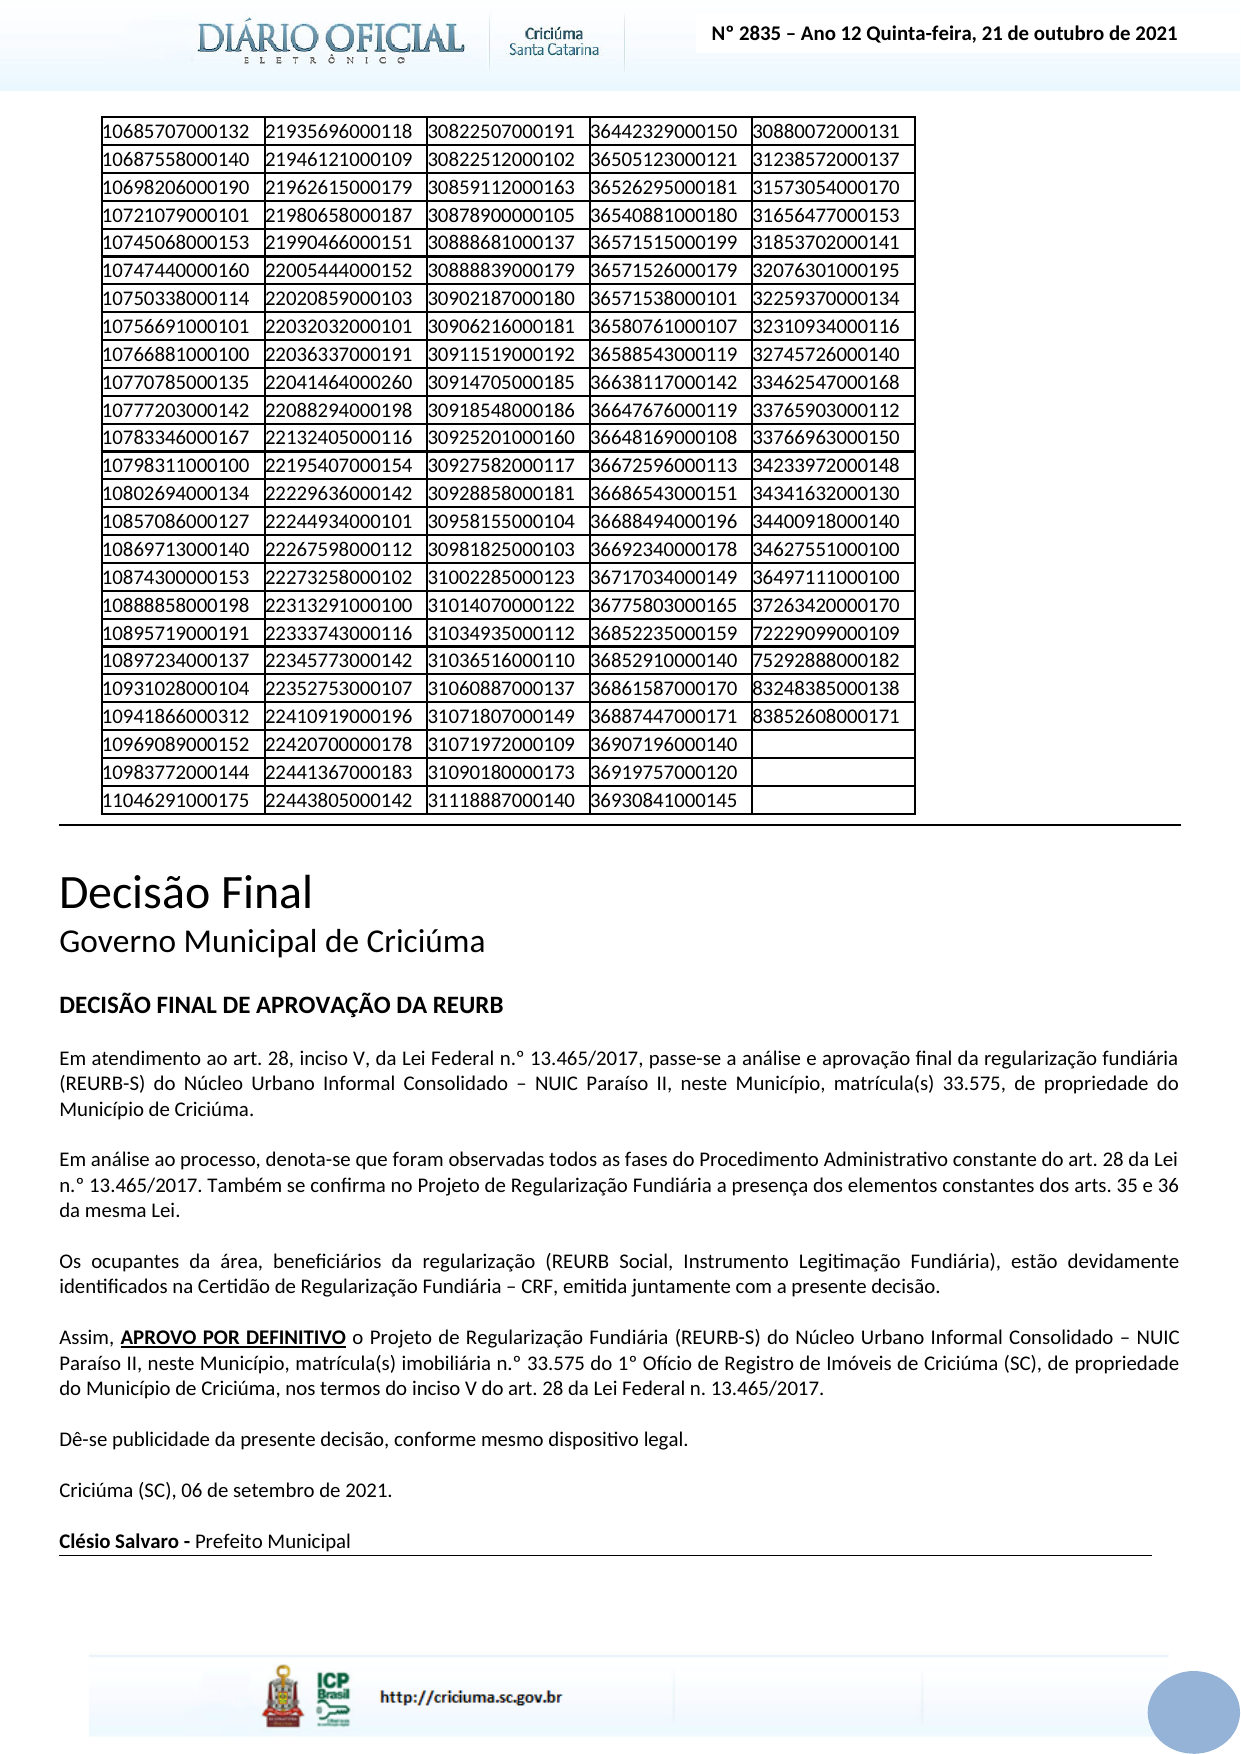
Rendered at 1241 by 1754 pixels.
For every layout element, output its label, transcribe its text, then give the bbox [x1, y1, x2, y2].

table_cell 30928858000181 [428, 480, 589, 506]
table_cell 22132405000116 [266, 425, 426, 450]
table_cell 36647676000119 [591, 397, 751, 422]
table_cell 36588543000119 [591, 341, 751, 367]
text Decisão Final [59, 862, 1181, 920]
table_cell 31014070000122 [428, 592, 589, 618]
table_cell 30911519000192 [428, 341, 589, 367]
table_cell 10857086000127 [103, 508, 264, 534]
table_cell 37263420000170 [753, 592, 914, 618]
table_cell 36442329000150 [591, 118, 751, 144]
table_cell 10798311000100 [103, 453, 264, 478]
table_cell 21935696000118 [266, 118, 426, 144]
table_cell 36907196000140 [591, 731, 751, 757]
table_cell 32076301000195 [753, 258, 914, 283]
table_cell 36887447000171 [591, 703, 751, 729]
table_cell 10756691000101 [103, 313, 264, 339]
table_cell 10874300000153 [103, 564, 264, 590]
table_cell 36672596000113 [591, 453, 751, 478]
table_cell 30902187000180 [428, 285, 589, 311]
table_cell 11046291000175 [103, 787, 264, 813]
table_cell 30914705000185 [428, 369, 589, 395]
text Clésio Salvaro - Prefeito Municipal [59, 1528, 1152, 1555]
table_cell [753, 759, 914, 785]
table_cell 30822507000191 [428, 118, 589, 144]
table_cell 36852235000159 [591, 620, 751, 645]
table_cell 30981825000103 [428, 536, 589, 562]
table_cell [753, 787, 914, 813]
table_cell 31656477000153 [753, 202, 914, 227]
table_cell 36638117000142 [591, 369, 751, 395]
table_cell 34341632000130 [753, 480, 914, 506]
table_cell 33766963000150 [753, 425, 914, 450]
table_cell 21990466000151 [266, 230, 426, 255]
table_cell 10895719000191 [103, 620, 264, 645]
table_cell 22273258000102 [266, 564, 426, 590]
text Em análise ao processo, denota-se que foram observadas todos as fases do Procedimento Administrativo constante do art. 28 da Lei n.º 13.465/2017. Também se confirma no Projeto de Regularização Fundiária a presença dos elementos constantes dos arts. 35 e 36 da mesma Lei. [59, 1147, 1181, 1223]
table_cell 36692340000178 [591, 536, 751, 562]
table_cell 36688494000196 [591, 508, 751, 534]
table_cell 33462547000168 [753, 369, 914, 395]
table_cell 36717034000149 [591, 564, 751, 590]
table_cell 10783346000167 [103, 425, 264, 450]
table_cell 10888858000198 [103, 592, 264, 618]
table_cell 31002285000123 [428, 564, 589, 590]
table_cell 22410919000196 [266, 703, 426, 729]
table_cell 22005444000152 [266, 258, 426, 283]
table_cell 10770785000135 [103, 369, 264, 395]
text Governo Municipal de Criciúma [59, 920, 1181, 961]
text DECISÃO FINAL DE APROVAÇÃO DA REURB [59, 989, 1181, 1019]
table_cell 33765903000112 [753, 397, 914, 422]
table_cell 22036337000191 [266, 341, 426, 367]
table_cell 30878900000105 [428, 202, 589, 227]
table_cell 10721079000101 [103, 202, 264, 227]
table_cell 30925201000160 [428, 425, 589, 450]
table_cell 22267598000112 [266, 536, 426, 562]
table_cell 22088294000198 [266, 397, 426, 422]
table_cell 21946121000109 [266, 146, 426, 172]
table_cell 83248385000138 [753, 675, 914, 701]
table_cell 34627551000100 [753, 536, 914, 562]
table_cell 36571538000101 [591, 285, 751, 311]
table_cell 22420700000178 [266, 731, 426, 757]
table_cell 72229099000109 [753, 620, 914, 645]
table_cell 36571515000199 [591, 230, 751, 255]
table_cell 31060887000137 [428, 675, 589, 701]
table_cell 21980658000187 [266, 202, 426, 227]
table_cell 31573054000170 [753, 174, 914, 200]
table_cell 83852608000171 [753, 703, 914, 729]
table_cell 36571526000179 [591, 258, 751, 283]
table_cell 10941866000312 [103, 703, 264, 729]
text Criciúma (SC), 06 de setembro de 2021. [59, 1477, 1152, 1502]
table_cell 10969089000152 [103, 731, 264, 757]
table_cell 30880072000131 [753, 118, 914, 144]
table_cell 10897234000137 [103, 648, 264, 673]
table_cell 10869713000140 [103, 536, 264, 562]
table_cell 36852910000140 [591, 648, 751, 673]
table_cell 31853702000141 [753, 230, 914, 255]
table_cell 10983772000144 [103, 759, 264, 785]
table_cell 36505123000121 [591, 146, 751, 172]
table_cell 32310934000116 [753, 313, 914, 339]
table_cell 10750338000114 [103, 285, 264, 311]
table_cell 30859112000163 [428, 174, 589, 200]
table_cell 10802694000134 [103, 480, 264, 506]
table_cell 75292888000182 [753, 648, 914, 673]
table_cell 30888839000179 [428, 258, 589, 283]
table_cell 22244934000101 [266, 508, 426, 534]
table_cell 32259370000134 [753, 285, 914, 311]
table_cell 30906216000181 [428, 313, 589, 339]
table_cell 22195407000154 [266, 453, 426, 478]
table_cell 36919757000120 [591, 759, 751, 785]
table_cell 31034935000112 [428, 620, 589, 645]
table_cell 36526295000181 [591, 174, 751, 200]
table_cell 34400918000140 [753, 508, 914, 534]
table_cell 22443805000142 [266, 787, 426, 813]
table_cell 36497111000100 [753, 564, 914, 590]
table_cell 22020859000103 [266, 285, 426, 311]
table_cell 32745726000140 [753, 341, 914, 367]
table_cell 30958155000104 [428, 508, 589, 534]
table_cell 22352753000107 [266, 675, 426, 701]
table_cell 31118887000140 [428, 787, 589, 813]
table_cell 22441367000183 [266, 759, 426, 785]
table_cell 36930841000145 [591, 787, 751, 813]
table_cell 36540881000180 [591, 202, 751, 227]
table_cell 31238572000137 [753, 146, 914, 172]
table_cell 36648169000108 [591, 425, 751, 450]
table_cell [753, 731, 914, 757]
table_cell 10777203000142 [103, 397, 264, 422]
text Dê-se publicidade da presente decisão, conforme mesmo dispositivo legal. [59, 1426, 1181, 1452]
table_cell 10687558000140 [103, 146, 264, 172]
list Em atendimento ao art. 28, inciso V, da Lei Federal n.º 13.465/2017, passe-se a análise e aprovação final da regularização fundiária (REURB-S) do Núcleo Urbano Informal Consolidado – NUIC Paraíso II, neste Município, matrícula(s) 33.575, de propriedade do Município de Criciúma. [59, 1045, 1181, 1121]
text Os ocupantes da área, beneficiários da regularização (REURB Social, Instrumento Legitimação Fundiária), estão devidamente identificados na Certidão de Regularização Fundiária – CRF, emitida juntamente com a presente decisão. [59, 1248, 1181, 1299]
table_cell 36686543000151 [591, 480, 751, 506]
table_cell 22313291000100 [266, 592, 426, 618]
table_cell 10766881000100 [103, 341, 264, 367]
text Assim, APROVO POR DEFINITIVO o Projeto de Regularização Fundiária (REURB-S) do Núcleo Urbano Informal Consolidado – NUIC Paraíso II, neste Município, matrícula(s) imobiliária n.º 33.575 do 1º Ofício de Registro de Imóveis de Criciúma (SC), de propriedade do Município de Criciúma, nos termos do inciso V do art. 28 da Lei Federal n. 13.465/2017. [59, 1324, 1181, 1401]
table_cell 30918548000186 [428, 397, 589, 422]
table_cell 22032032000101 [266, 313, 426, 339]
table_cell 10745068000153 [103, 230, 264, 255]
table_cell 22041464000260 [266, 369, 426, 395]
table_cell 10931028000104 [103, 675, 264, 701]
table_cell 31071972000109 [428, 731, 589, 757]
table_cell 31090180000173 [428, 759, 589, 785]
table_cell 22229636000142 [266, 480, 426, 506]
table_cell 21962615000179 [266, 174, 426, 200]
table_cell 22345773000142 [266, 648, 426, 673]
table_cell 31036516000110 [428, 648, 589, 673]
table_cell 10698206000190 [103, 174, 264, 200]
table_cell 30822512000102 [428, 146, 589, 172]
table_cell 36775803000165 [591, 592, 751, 618]
table_cell 30927582000117 [428, 453, 589, 478]
table_cell 22333743000116 [266, 620, 426, 645]
table_cell 30888681000137 [428, 230, 589, 255]
table_cell 36861587000170 [591, 675, 751, 701]
table_cell 36580761000107 [591, 313, 751, 339]
table_cell 10685707000132 [103, 118, 264, 144]
table_cell 31071807000149 [428, 703, 589, 729]
table_cell 34233972000148 [753, 453, 914, 478]
table_cell 10747440000160 [103, 258, 264, 283]
